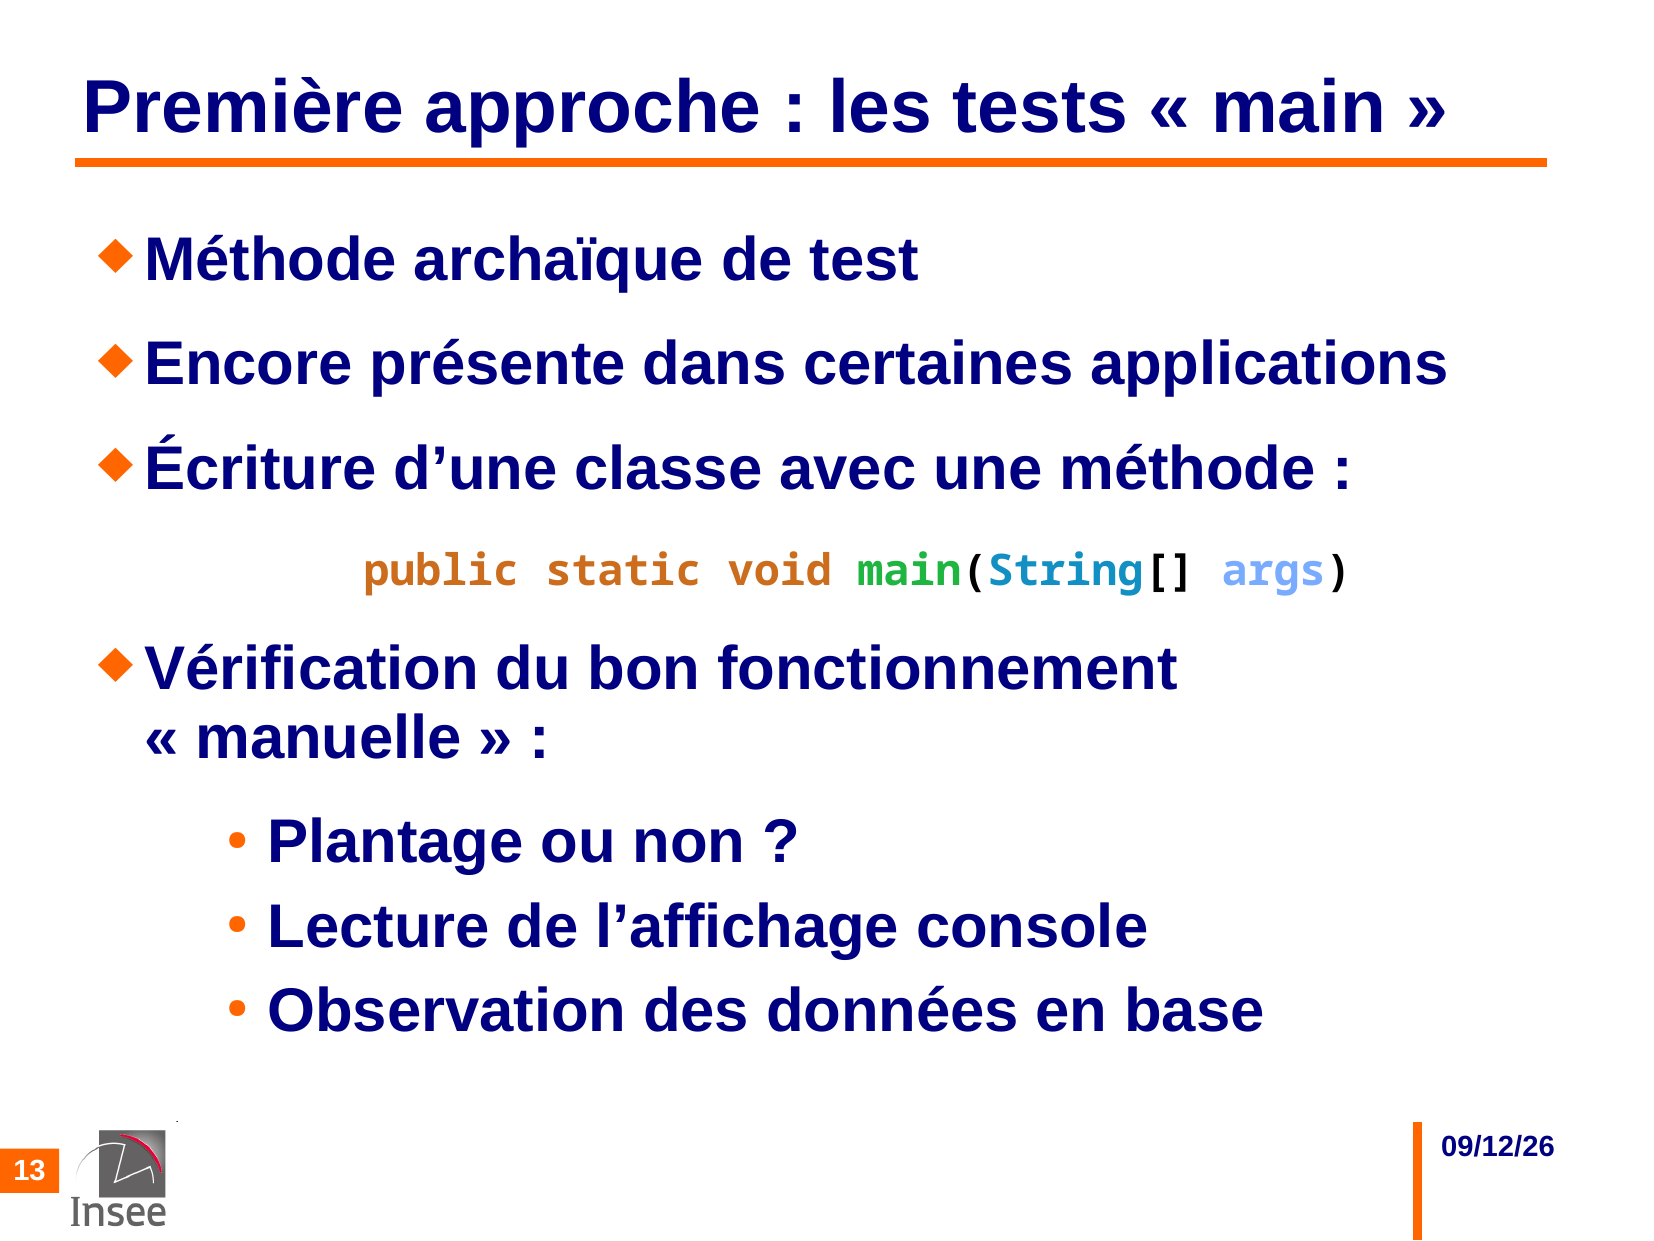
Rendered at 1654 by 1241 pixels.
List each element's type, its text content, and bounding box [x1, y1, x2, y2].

picture [62, 1121, 178, 1241]
list Méthode archaïque de test Encore présente dans certaines applications Écriture d’une classe avec une méthode : public static void main(String[] args) Vérification du bon fonctionnement « manuelle » : Plantage ou non ? Lecture de l’affichage console Observation des données en base [82, 224, 1571, 1051]
title Première approche : les tests « main » [82, 49, 1619, 163]
